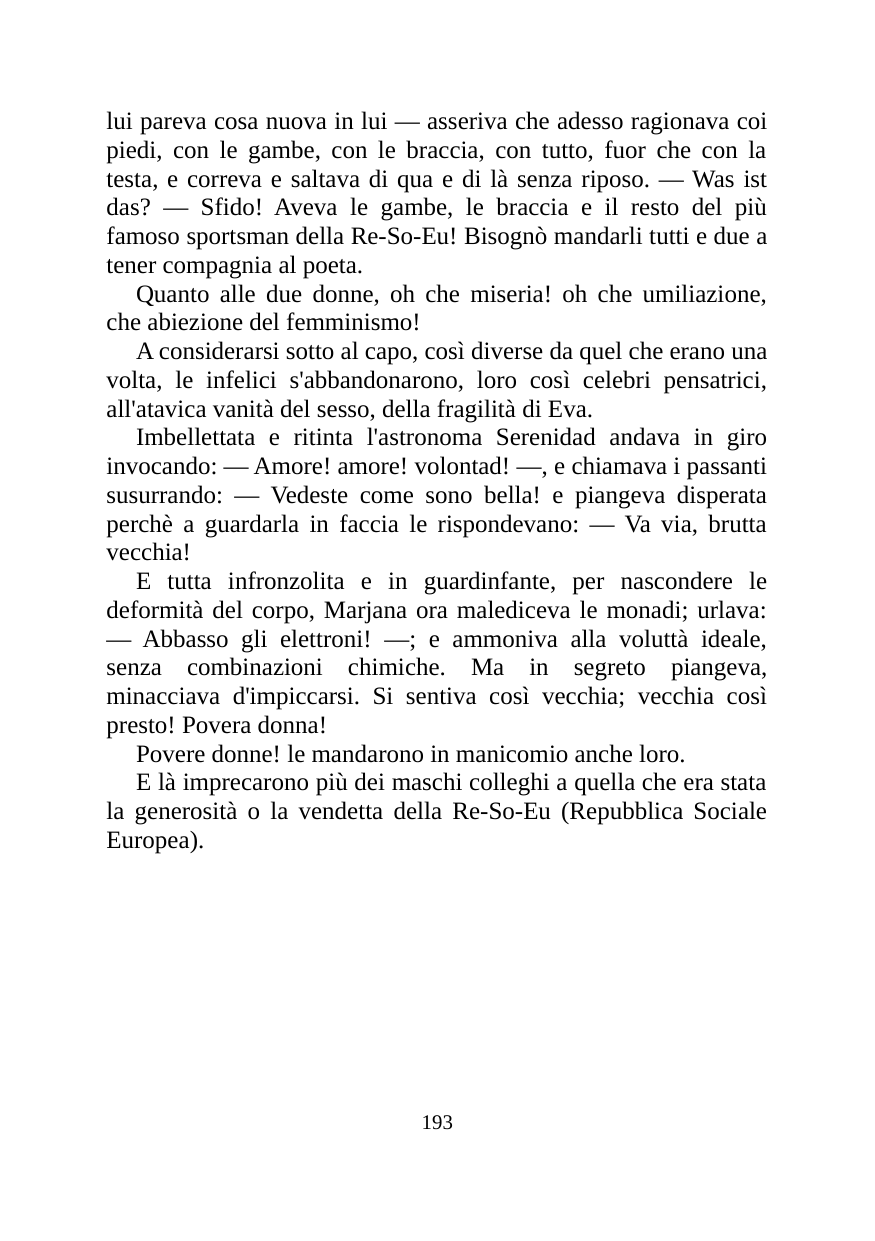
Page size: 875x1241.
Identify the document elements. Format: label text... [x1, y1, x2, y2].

text Quanto alle due donne, oh che miseria! oh che umiliazione, che abiezione del femminismo! [106, 279, 768, 336]
text Povere donne! le mandarono in manicomio anche loro. [106, 739, 768, 767]
text A considerarsi sotto al capo, così diverse da quel che erano una volta, le infelici s'abbandonarono, loro così celebri pensatrici, all'atavica vanità del sesso, della fragilità di Eva. [106, 336, 768, 422]
text E là imprecarono più dei maschi colleghi a quella che era stata la generosità o la vendetta della Re-So-Eu (Repubblica Sociale Europea). [106, 767, 768, 854]
text Imbellettata e ritinta l'astronoma Serenidad andava in giro invocando: — Amore! amore! volontad! —, e chiamava i passanti susurrando: — Vedeste come sono bella! e piangeva disperata perchè a guardarla in faccia le rispondevano: — Va via, brutta vecchia! [106, 422, 768, 566]
text lui pareva cosa nuova in lui — asseriva che adesso ragionava coi piedi, con le gambe, con le braccia, con tutto, fuor che con la testa, e correva e saltava di qua e di là senza riposo. — Was ist das? — Sfido! Aveva le gambe, le braccia e il resto del più famoso sportsman della Re-So-Eu! Bisognò mandarli tutti e due a tener compagnia al poeta. [106, 106, 768, 279]
text E tutta infronzolita e in guardinfante, per nascondere le deformità del corpo, Marjana ora malediceva le monadi; urlava: — Abbasso gli elettroni! —; e ammoniva alla voluttà ideale, senza combinazioni chimiche. Ma in segreto piangeva, minacciava d'impiccarsi. Si sentiva così vecchia; vecchia così presto! Povera donna! [106, 566, 768, 739]
